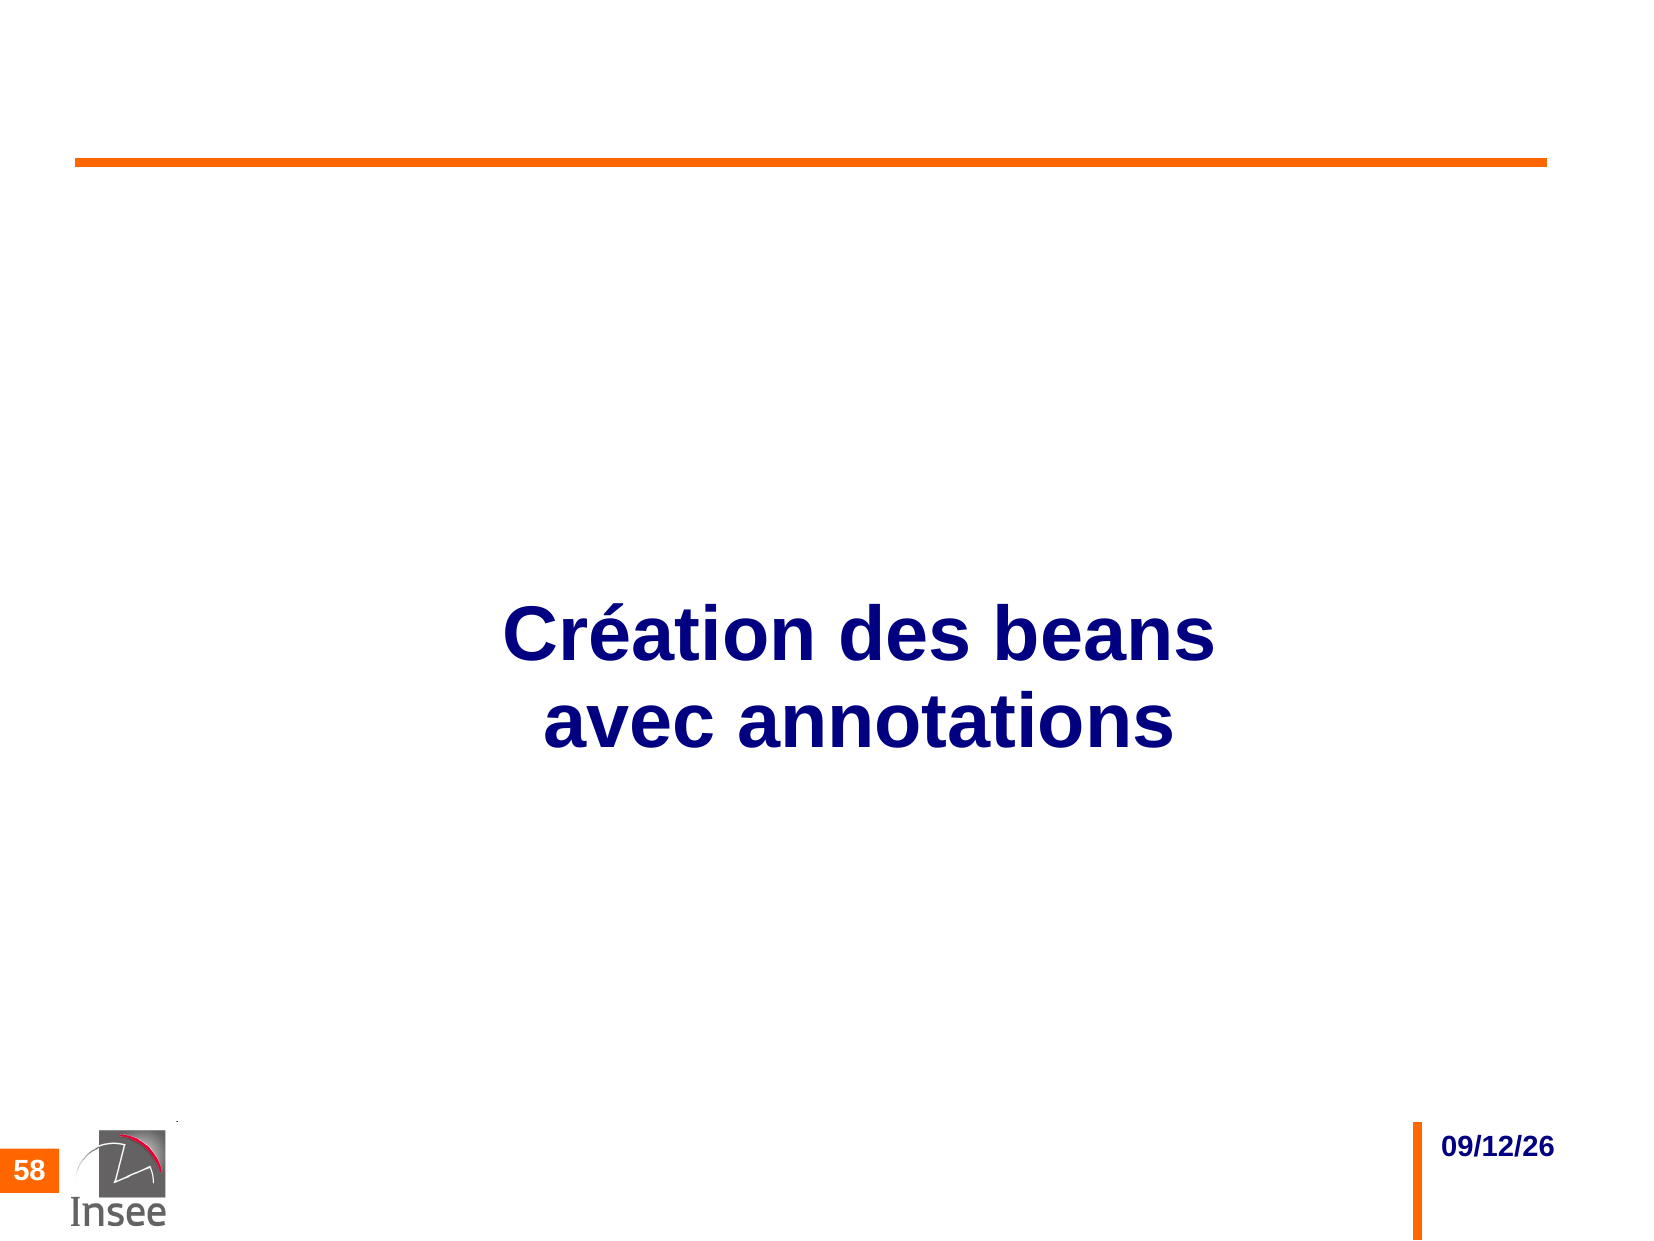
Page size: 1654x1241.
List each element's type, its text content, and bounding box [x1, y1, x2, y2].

list Création des beans avec annotations [419, 590, 1235, 832]
picture [62, 1121, 178, 1241]
